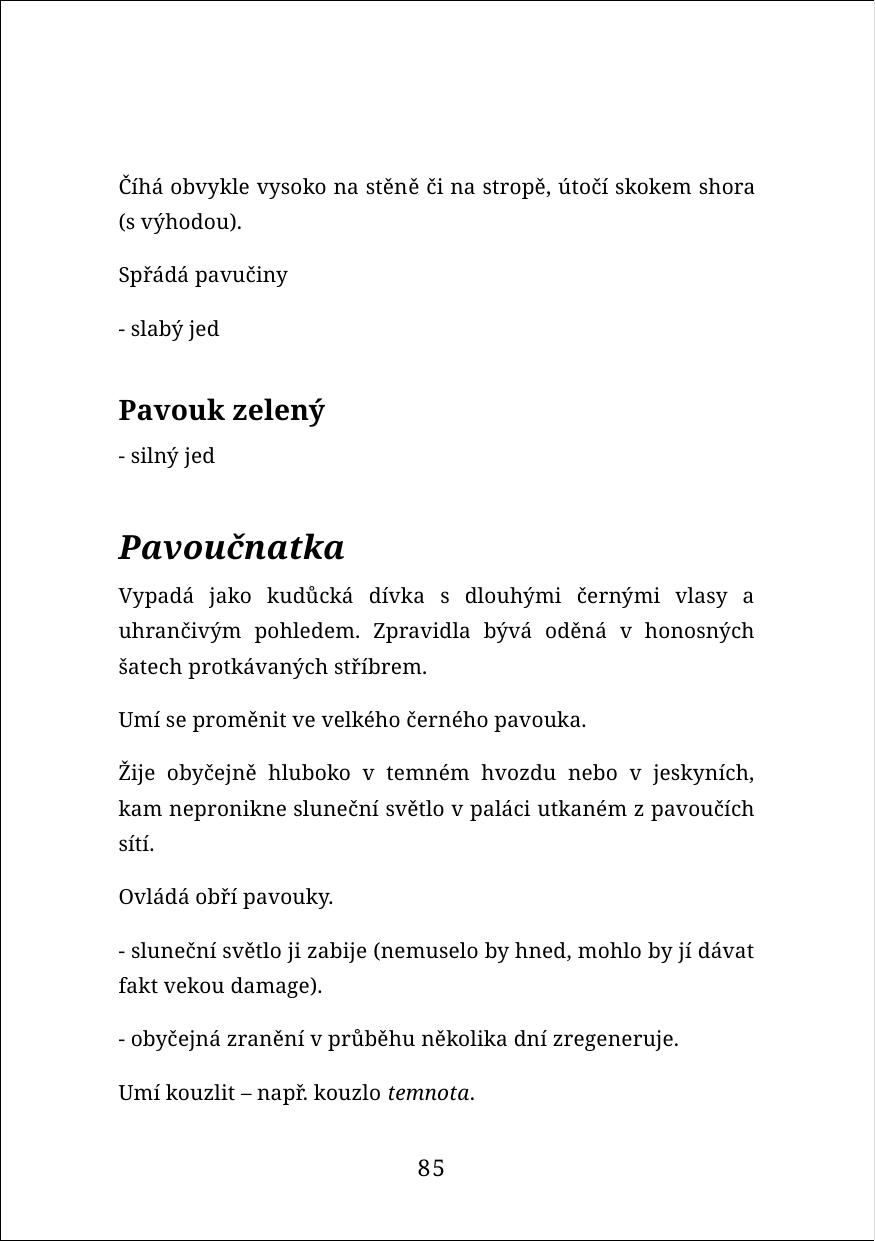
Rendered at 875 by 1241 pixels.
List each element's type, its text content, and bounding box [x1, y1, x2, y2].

text Ovládá obří pavouky. [118, 882, 756, 911]
subtitle Pavoučnatka [118, 523, 756, 569]
text Číhá obvykle vysoko na stěně či na stropě, útočí skokem shora (s výhodou). [118, 172, 756, 236]
text Spřádá pavučiny [118, 261, 756, 289]
text Žije obyčejně hluboko v temném hvozdu nebo v jeskyních, kam nepronikne sluneční světlo v paláci utkaném z pavoučích sítí. [118, 758, 756, 858]
text Umí kouzlit – např. kouzlo temnota. [118, 1078, 756, 1106]
text Vypadá jako kudůcká dívka s dlouhými černými vlasy a uhrančivým pohledem. Zpravidla bývá oděná v honosných šatech protkávaných stříbrem. [118, 581, 756, 680]
text Umí se proměnit ve velkého černého pavouka. [118, 705, 756, 733]
text - sluneční světlo ji zabije (nemuselo by hned, mohlo by jí dávat fakt vekou damage). [118, 936, 756, 1000]
text - slabý jed [118, 314, 756, 342]
text - obyčejná zranění v průběhu několika dní zregeneruje. [118, 1024, 756, 1053]
text - silný jed [118, 441, 756, 469]
subtitle Pavouk zelený [118, 391, 756, 429]
